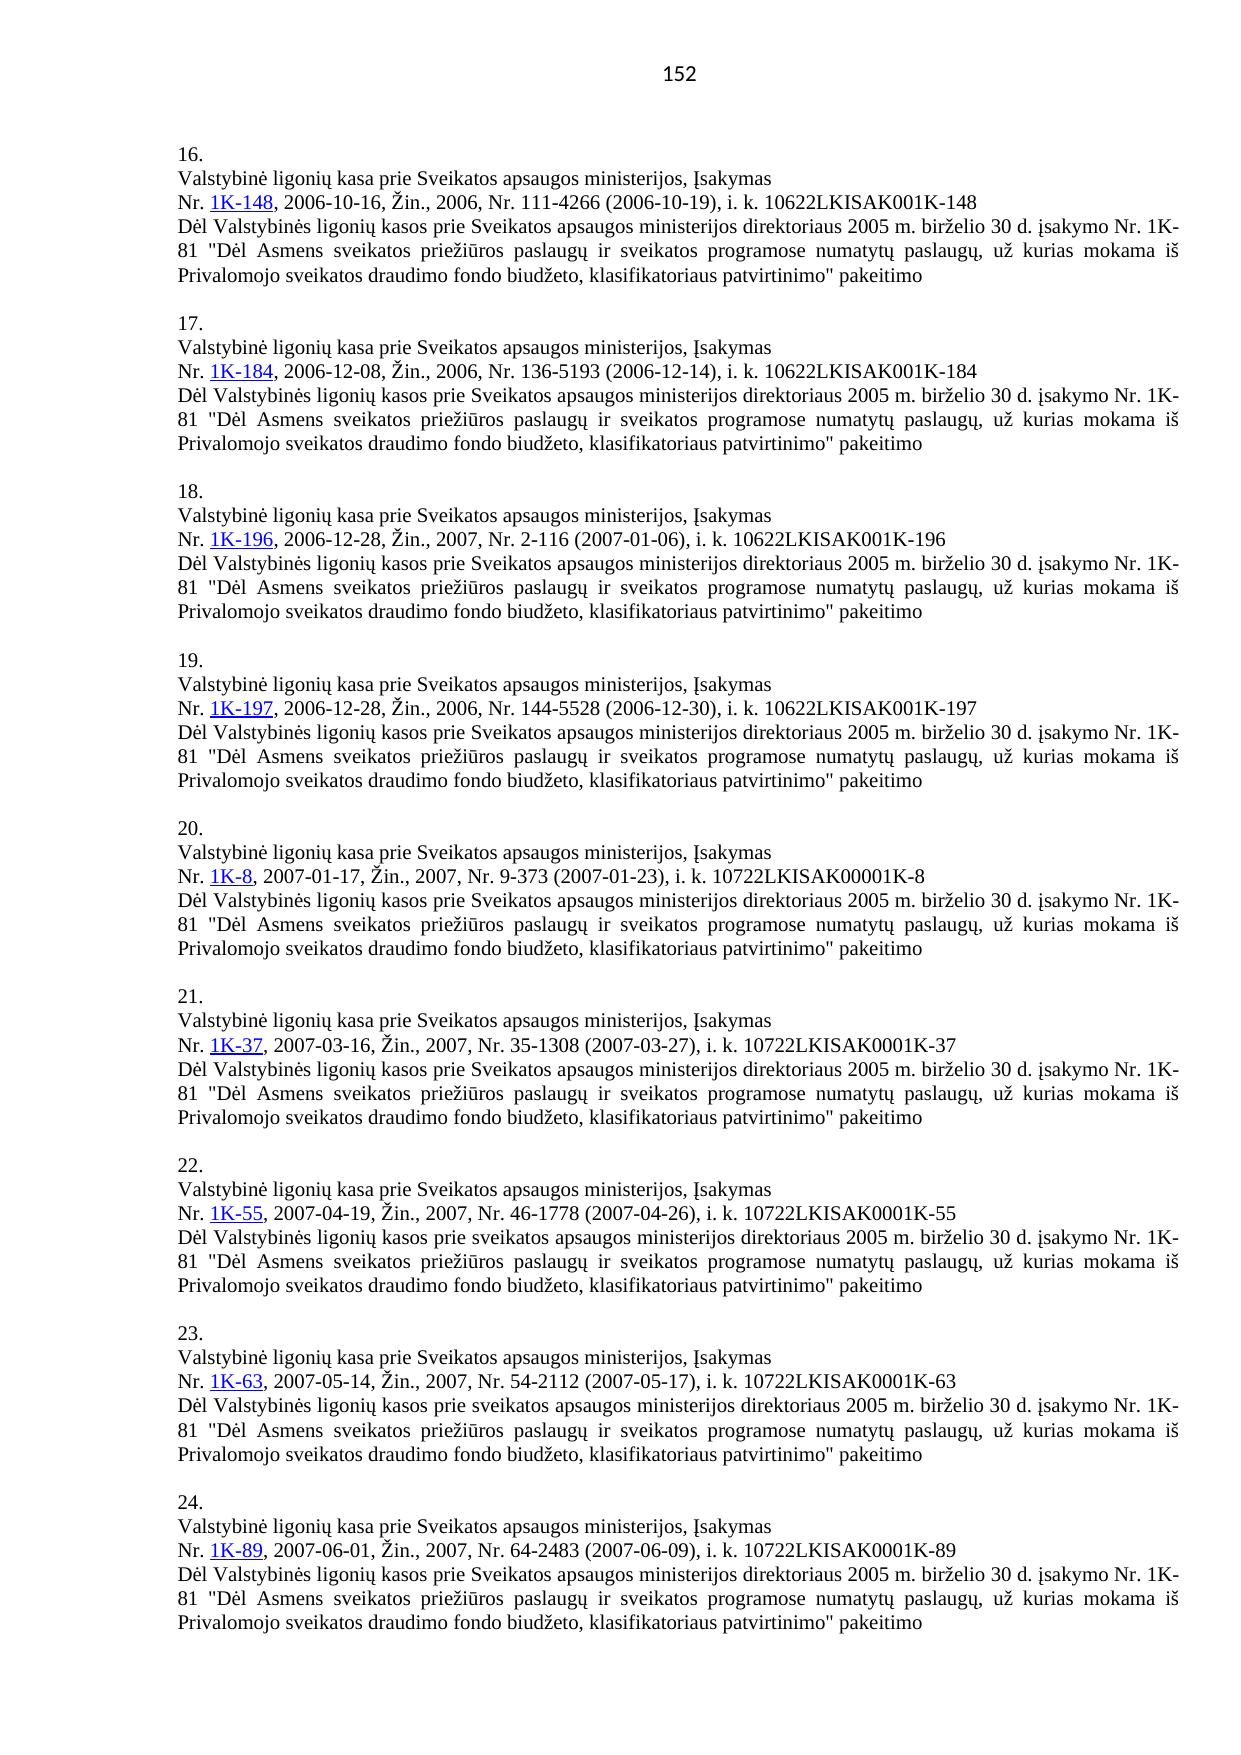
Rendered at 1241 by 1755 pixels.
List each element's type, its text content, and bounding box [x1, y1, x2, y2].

text Valstybinė ligonių kasa prie Sveikatos apsaugos ministerijos, Įsakymas [177, 1177, 1181, 1201]
text Nr. 1K-148, 2006-10-16, Žin., 2006, Nr. 111-4266 (2006-10-19), i. k. 10622LKISAK001K-148 [177, 190, 1181, 214]
text Nr. 1K-55, 2007-04-19, Žin., 2007, Nr. 46-1778 (2007-04-26), i. k. 10722LKISAK0001K-55 [177, 1201, 1181, 1225]
text Valstybinė ligonių kasa prie Sveikatos apsaugos ministerijos, Įsakymas [177, 672, 1181, 696]
text 19. [177, 647, 1181, 672]
text Nr. 1K-8, 2007-01-17, Žin., 2007, Nr. 9-373 (2007-01-23), i. k. 10722LKISAK00001K-8 [177, 864, 1181, 888]
text Dėl Valstybinės ligonių kasos prie Sveikatos apsaugos ministerijos direktoriaus 2005 m. birželio 30 d. įsakymo Nr. 1K-81 "Dėl Asmens sveikatos priežiūros paslaugų ir sveikatos programose numatytų paslaugų, už kurias mokama iš Privalomojo sveikatos draudimo fondo biudžeto, klasifikatoriaus patvirtinimo" pakeitimo [177, 383, 1181, 455]
text Nr. 1K-37, 2007-03-16, Žin., 2007, Nr. 35-1308 (2007-03-27), i. k. 10722LKISAK0001K-37 [177, 1032, 1181, 1057]
text 24. [177, 1490, 1181, 1514]
text 18. [177, 479, 1181, 503]
text Dėl Valstybinės ligonių kasos prie Sveikatos apsaugos ministerijos direktoriaus 2005 m. birželio 30 d. įsakymo Nr. 1K-81 "Dėl Asmens sveikatos priežiūros paslaugų ir sveikatos programose numatytų paslaugų, už kurias mokama iš Privalomojo sveikatos draudimo fondo biudžeto, klasifikatoriaus patvirtinimo" pakeitimo [177, 551, 1181, 623]
text 21. [177, 984, 1181, 1008]
text Dėl Valstybinės ligonių kasos prie sveikatos apsaugos ministerijos direktoriaus 2005 m. birželio 30 d. įsakymo Nr. 1K-81 "Dėl Asmens sveikatos priežiūros paslaugų ir sveikatos programose numatytų paslaugų, už kurias mokama iš Privalomojo sveikatos draudimo fondo biudžeto, klasifikatoriaus patvirtinimo" pakeitimo [177, 1393, 1181, 1466]
text 20. [177, 816, 1181, 840]
text 17. [177, 311, 1181, 335]
text Valstybinė ligonių kasa prie Sveikatos apsaugos ministerijos, Įsakymas [177, 503, 1181, 527]
text Valstybinė ligonių kasa prie Sveikatos apsaugos ministerijos, Įsakymas [177, 1345, 1181, 1369]
text Dėl Valstybinės ligonių kasos prie Sveikatos apsaugos ministerijos direktoriaus 2005 m. birželio 30 d. įsakymo Nr. 1K-81 "Dėl Asmens sveikatos priežiūros paslaugų ir sveikatos programose numatytų paslaugų, už kurias mokama iš Privalomojo sveikatos draudimo fondo biudžeto, klasifikatoriaus patvirtinimo" pakeitimo [177, 1562, 1181, 1634]
text Dėl Valstybinės ligonių kasos prie sveikatos apsaugos ministerijos direktoriaus 2005 m. birželio 30 d. įsakymo Nr. 1K-81 "Dėl Asmens sveikatos priežiūros paslaugų ir sveikatos programose numatytų paslaugų, už kurias mokama iš Privalomojo sveikatos draudimo fondo biudžeto, klasifikatoriaus patvirtinimo" pakeitimo [177, 1225, 1181, 1297]
text Nr. 1K-197, 2006-12-28, Žin., 2006, Nr. 144-5528 (2006-12-30), i. k. 10622LKISAK001K-197 [177, 696, 1181, 720]
text 23. [177, 1321, 1181, 1345]
text Valstybinė ligonių kasa prie Sveikatos apsaugos ministerijos, Įsakymas [177, 166, 1181, 190]
text 16. [177, 142, 1181, 166]
text Dėl Valstybinės ligonių kasos prie Sveikatos apsaugos ministerijos direktoriaus 2005 m. birželio 30 d. įsakymo Nr. 1K-81 "Dėl Asmens sveikatos priežiūros paslaugų ir sveikatos programose numatytų paslaugų, už kurias mokama iš Privalomojo sveikatos draudimo fondo biudžeto, klasifikatoriaus patvirtinimo" pakeitimo [177, 214, 1181, 287]
text Dėl Valstybinės ligonių kasos prie Sveikatos apsaugos ministerijos direktoriaus 2005 m. birželio 30 d. įsakymo Nr. 1K-81 "Dėl Asmens sveikatos priežiūros paslaugų ir sveikatos programose numatytų paslaugų, už kurias mokama iš Privalomojo sveikatos draudimo fondo biudžeto, klasifikatoriaus patvirtinimo" pakeitimo [177, 720, 1181, 792]
text Nr. 1K-63, 2007-05-14, Žin., 2007, Nr. 54-2112 (2007-05-17), i. k. 10722LKISAK0001K-63 [177, 1369, 1181, 1393]
text 22. [177, 1153, 1181, 1177]
text Nr. 1K-89, 2007-06-01, Žin., 2007, Nr. 64-2483 (2007-06-09), i. k. 10722LKISAK0001K-89 [177, 1538, 1181, 1562]
text Dėl Valstybinės ligonių kasos prie Sveikatos apsaugos ministerijos direktoriaus 2005 m. birželio 30 d. įsakymo Nr. 1K-81 "Dėl Asmens sveikatos priežiūros paslaugų ir sveikatos programose numatytų paslaugų, už kurias mokama iš Privalomojo sveikatos draudimo fondo biudžeto, klasifikatoriaus patvirtinimo" pakeitimo [177, 888, 1181, 960]
text Dėl Valstybinės ligonių kasos prie Sveikatos apsaugos ministerijos direktoriaus 2005 m. birželio 30 d. įsakymo Nr. 1K-81 "Dėl Asmens sveikatos priežiūros paslaugų ir sveikatos programose numatytų paslaugų, už kurias mokama iš Privalomojo sveikatos draudimo fondo biudžeto, klasifikatoriaus patvirtinimo" pakeitimo [177, 1057, 1181, 1129]
text Valstybinė ligonių kasa prie Sveikatos apsaugos ministerijos, Įsakymas [177, 840, 1181, 864]
text Valstybinė ligonių kasa prie Sveikatos apsaugos ministerijos, Įsakymas [177, 1514, 1181, 1538]
text Valstybinė ligonių kasa prie Sveikatos apsaugos ministerijos, Įsakymas [177, 335, 1181, 359]
text Nr. 1K-184, 2006-12-08, Žin., 2006, Nr. 136-5193 (2006-12-14), i. k. 10622LKISAK001K-184 [177, 359, 1181, 383]
text Nr. 1K-196, 2006-12-28, Žin., 2007, Nr. 2-116 (2007-01-06), i. k. 10622LKISAK001K-196 [177, 527, 1181, 551]
text Valstybinė ligonių kasa prie Sveikatos apsaugos ministerijos, Įsakymas [177, 1008, 1181, 1032]
